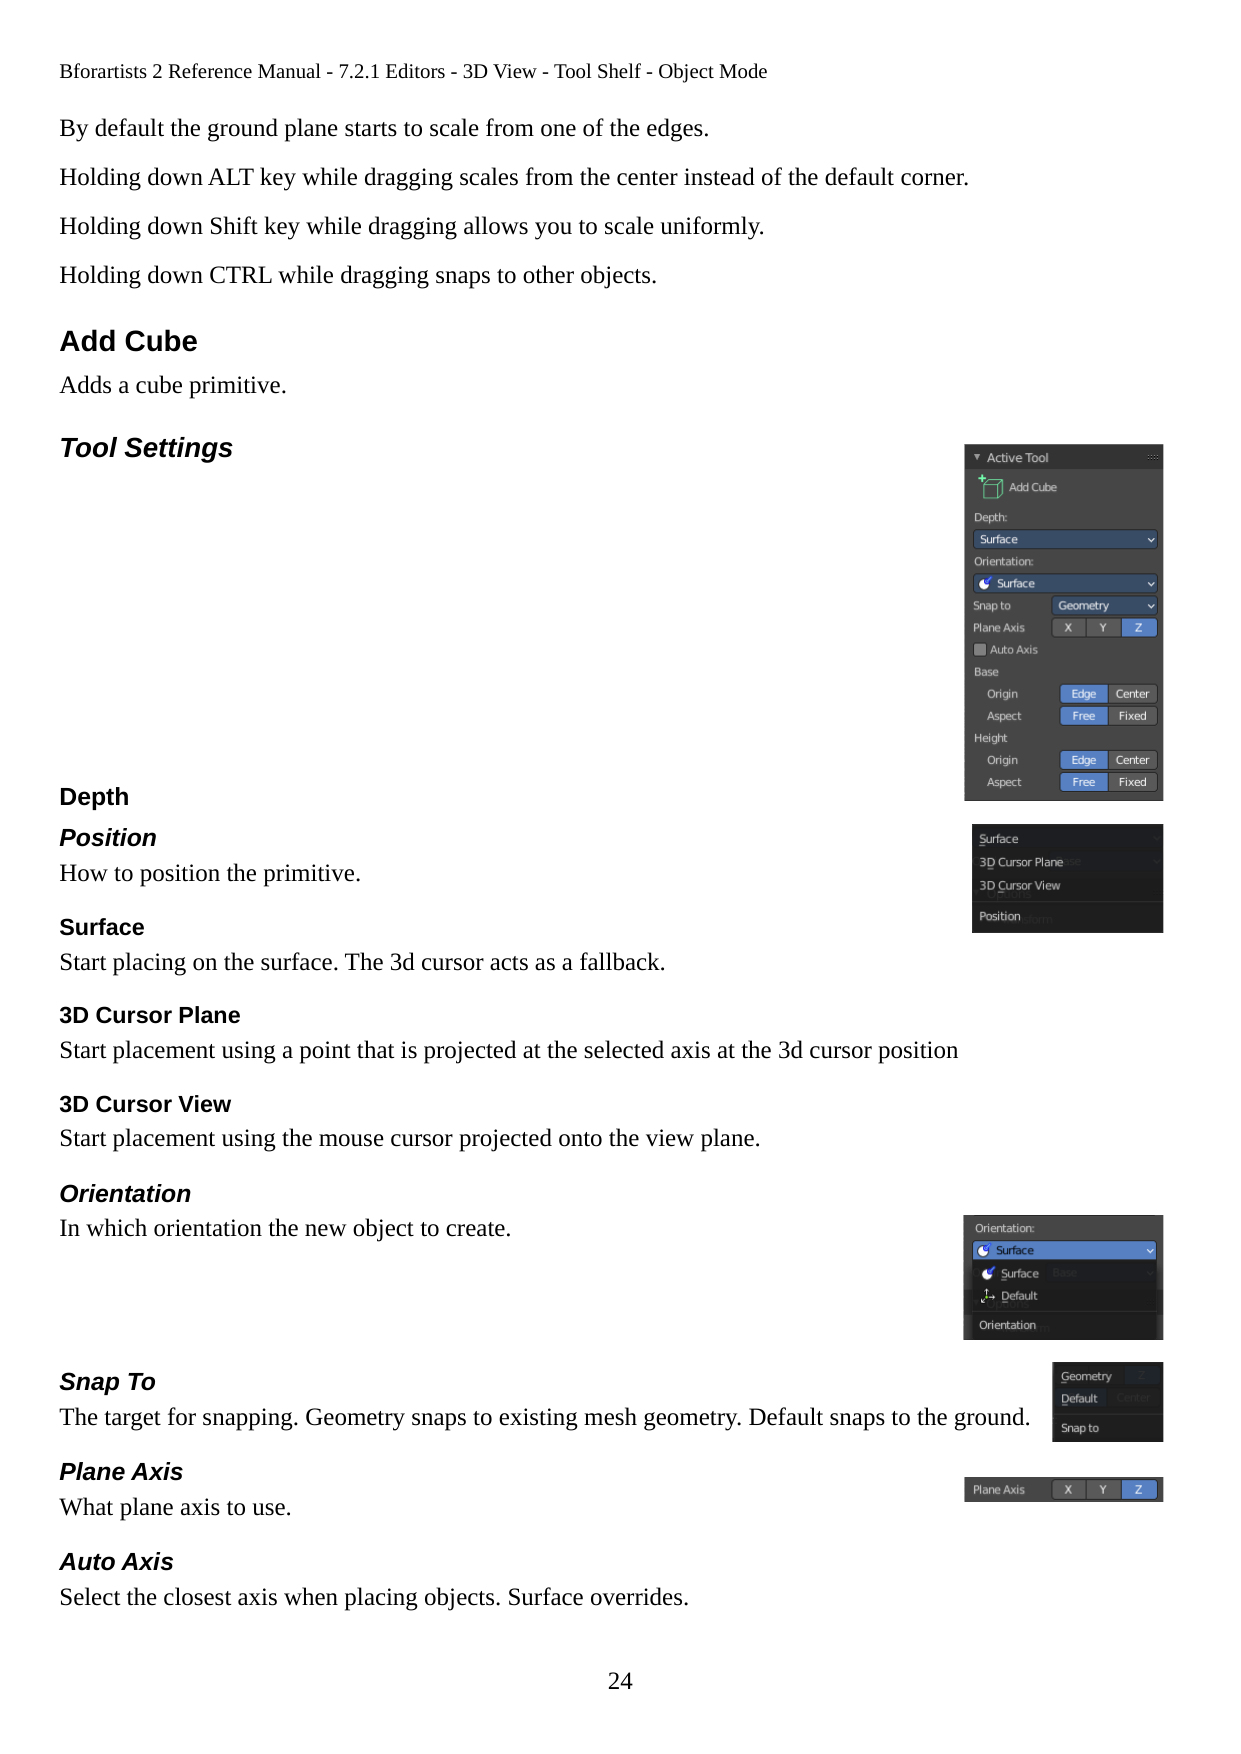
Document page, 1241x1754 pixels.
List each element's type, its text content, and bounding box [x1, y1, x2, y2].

text Select the closest axis when placing objects. Surface overrides. [59, 1582, 1181, 1611]
picture [963, 1215, 1164, 1340]
text Adds a cube primitive. [59, 370, 1181, 398]
subtitle Tool Settings [59, 431, 1181, 463]
subtitle Orientation [59, 1179, 1181, 1207]
subtitle Plane Axis [59, 1457, 1181, 1486]
text Start placement using a point that is projected at the selected axis at the 3d cursor position [59, 1035, 1181, 1064]
subtitle 3D Cursor View [59, 1090, 1181, 1117]
subtitle [1164, 1367, 1181, 1395]
picture [1052, 1362, 1164, 1442]
subtitle Position [59, 823, 1181, 852]
subtitle Add Cube [59, 323, 1181, 357]
subtitle 3D Cursor Plane [59, 1002, 1181, 1029]
text Start placing on the surface. The 3d cursor acts as a fallback. [59, 947, 1181, 975]
subtitle Depth [59, 782, 1181, 811]
picture [964, 444, 1164, 801]
text Holding down ALT key while dragging scales from the center instead of the default corner. [59, 162, 1181, 190]
text Holding down Shift key while dragging allows you to scale uniformly. [59, 211, 1181, 239]
picture [964, 1477, 1164, 1502]
subtitle Surface [59, 914, 1181, 940]
text How to position the primitive. [59, 858, 972, 887]
subtitle Auto Axis [59, 1547, 1181, 1576]
text In which orientation the new object to create. [59, 1213, 1181, 1242]
text By default the ground plane starts to scale from one of the edges. [59, 113, 1181, 141]
text What plane axis to use. [59, 1492, 1181, 1521]
subtitle Snap To [59, 1367, 1052, 1395]
text The target for snapping. Geometry snaps to existing mesh geometry. Default snaps to the ground. [59, 1402, 1052, 1430]
picture [972, 824, 1164, 933]
text Holding down CTRL while dragging snaps to other objects. [59, 260, 1181, 288]
text Start placement using the mouse cursor projected onto the view plane. [59, 1123, 1181, 1152]
